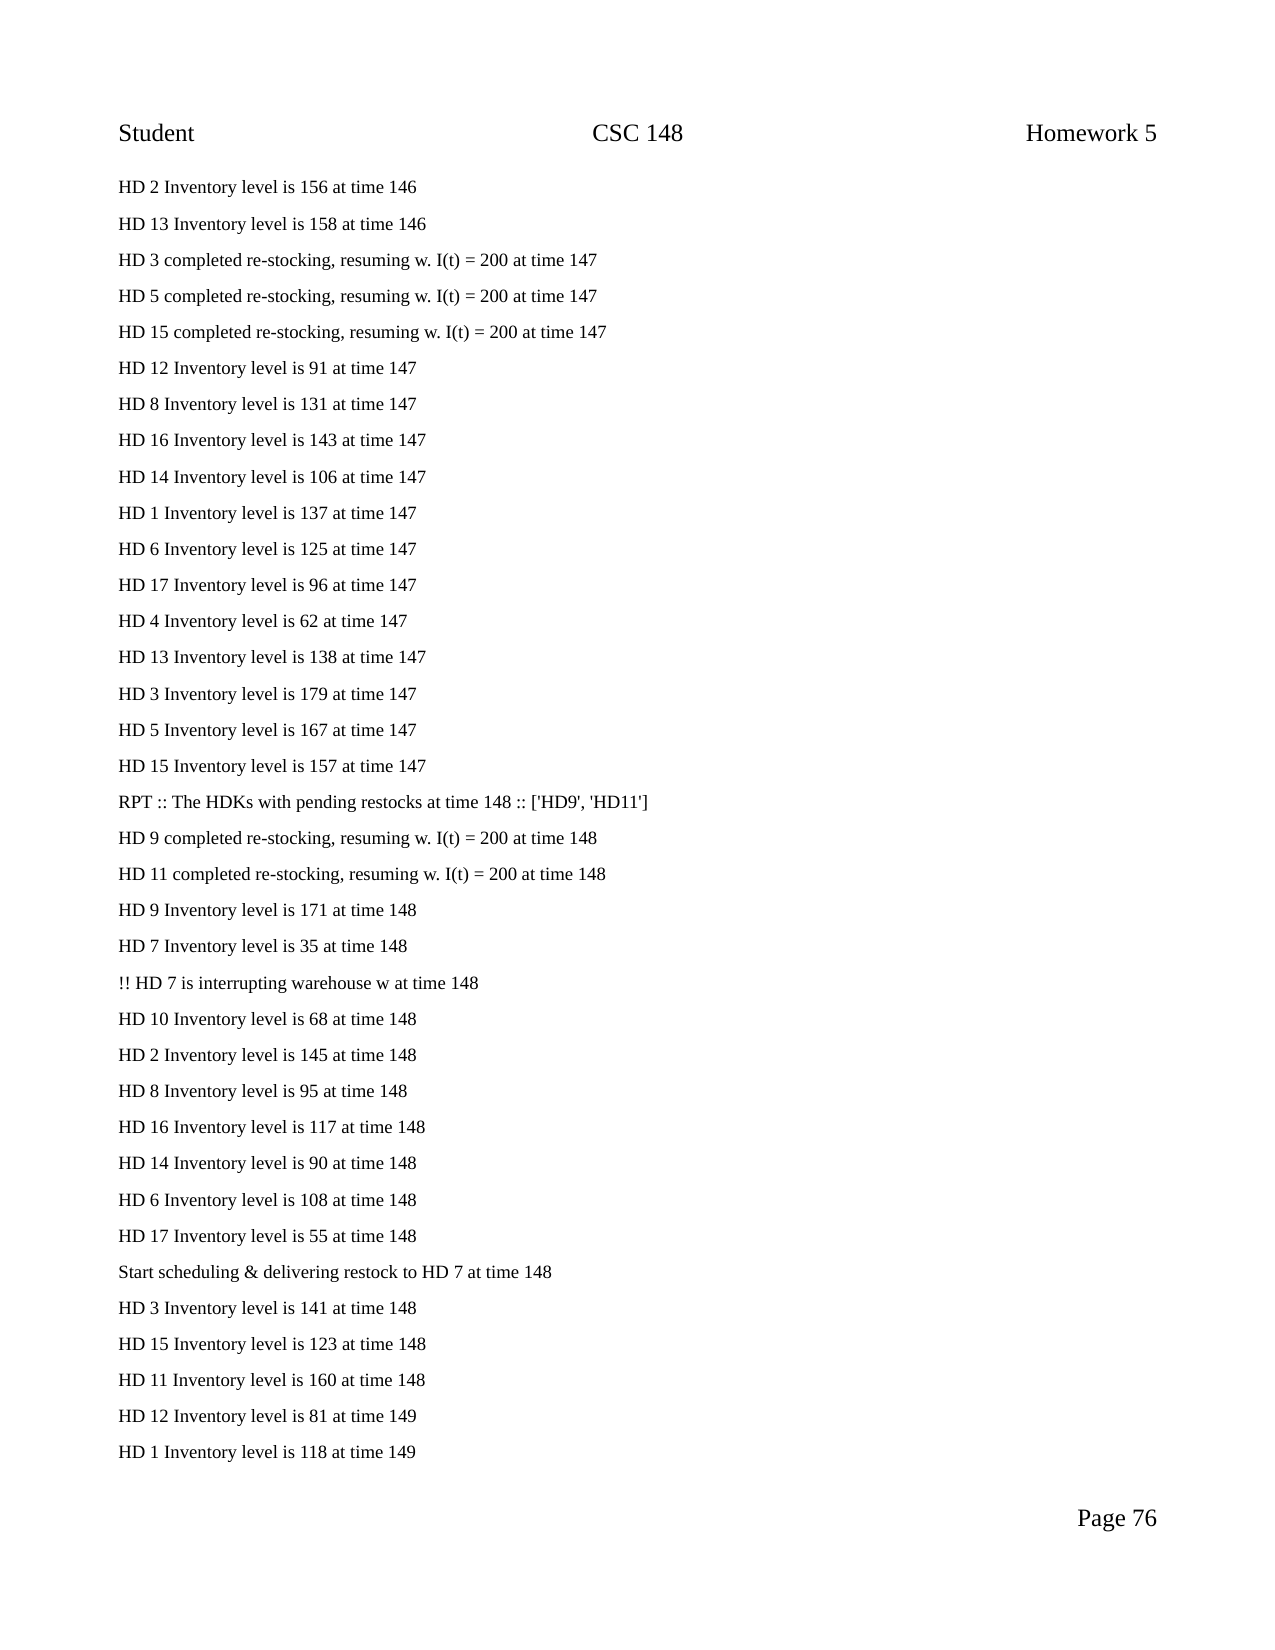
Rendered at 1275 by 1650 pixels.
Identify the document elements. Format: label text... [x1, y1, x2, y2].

text HD 7 Inventory level is 35 at time 148 [118, 935, 1157, 957]
text HD 3 completed re-stocking, resuming w. I(t) = 200 at time 147 [118, 249, 1157, 270]
text HD 4 Inventory level is 62 at time 147 [118, 610, 1157, 632]
text HD 8 Inventory level is 131 at time 147 [118, 393, 1157, 415]
text HD 15 Inventory level is 123 at time 148 [118, 1333, 1157, 1354]
text HD 9 completed re-stocking, resuming w. I(t) = 200 at time 148 [118, 827, 1157, 848]
text HD 17 Inventory level is 96 at time 147 [118, 574, 1157, 596]
text HD 13 Inventory level is 158 at time 146 [118, 212, 1157, 234]
text HD 13 Inventory level is 138 at time 147 [118, 646, 1157, 668]
text HD 9 Inventory level is 171 at time 148 [118, 899, 1157, 921]
text HD 8 Inventory level is 95 at time 148 [118, 1080, 1157, 1102]
text HD 2 Inventory level is 156 at time 146 [118, 176, 1157, 198]
text HD 14 Inventory level is 90 at time 148 [118, 1152, 1157, 1174]
text HD 1 Inventory level is 118 at time 149 [118, 1441, 1157, 1463]
text Start scheduling & delivering restock to HD 7 at time 148 [118, 1261, 1157, 1282]
text HD 12 Inventory level is 91 at time 147 [118, 357, 1157, 379]
text HD 6 Inventory level is 125 at time 147 [118, 538, 1157, 559]
text !! HD 7 is interrupting warehouse w at time 148 [118, 972, 1157, 993]
text RPT :: The HDKs with pending restocks at time 148 :: ['HD9', 'HD11'] [118, 791, 1157, 812]
text HD 12 Inventory level is 81 at time 149 [118, 1405, 1157, 1427]
text HD 15 completed re-stocking, resuming w. I(t) = 200 at time 147 [118, 321, 1157, 342]
text HD 11 Inventory level is 160 at time 148 [118, 1369, 1157, 1391]
text HD 10 Inventory level is 68 at time 148 [118, 1008, 1157, 1029]
text HD 6 Inventory level is 108 at time 148 [118, 1188, 1157, 1210]
text HD 15 Inventory level is 157 at time 147 [118, 755, 1157, 776]
text HD 16 Inventory level is 117 at time 148 [118, 1116, 1157, 1138]
text HD 5 completed re-stocking, resuming w. I(t) = 200 at time 147 [118, 285, 1157, 306]
text HD 5 Inventory level is 167 at time 147 [118, 718, 1157, 740]
text HD 14 Inventory level is 106 at time 147 [118, 466, 1157, 487]
text HD 17 Inventory level is 55 at time 148 [118, 1224, 1157, 1246]
text HD 3 Inventory level is 179 at time 147 [118, 682, 1157, 704]
text HD 1 Inventory level is 137 at time 147 [118, 502, 1157, 523]
text HD 3 Inventory level is 141 at time 148 [118, 1297, 1157, 1318]
text HD 11 completed re-stocking, resuming w. I(t) = 200 at time 148 [118, 863, 1157, 885]
text HD 16 Inventory level is 143 at time 147 [118, 429, 1157, 451]
text HD 2 Inventory level is 145 at time 148 [118, 1044, 1157, 1065]
